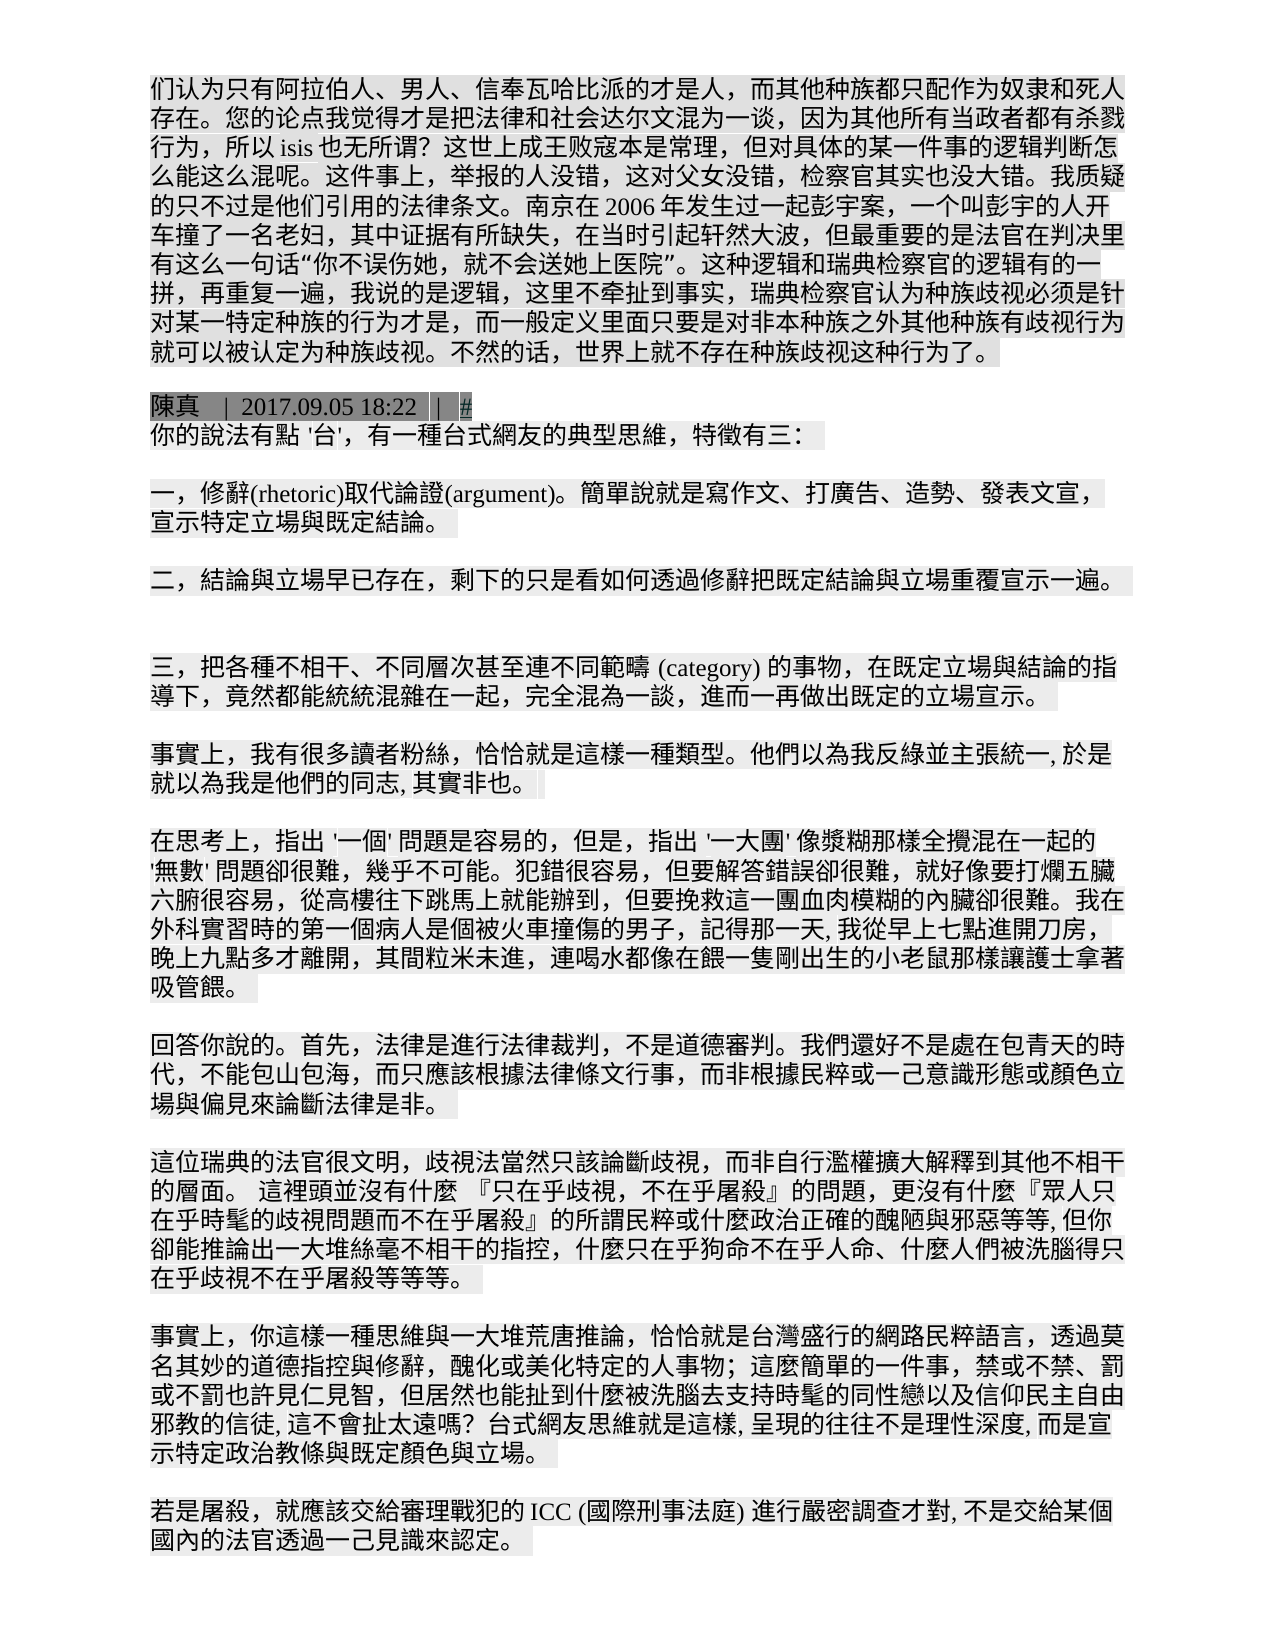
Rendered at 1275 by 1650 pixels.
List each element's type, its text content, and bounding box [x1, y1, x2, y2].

text 你的說法有點 '台'，有一種台式網友的典型思維，特徵有三： 一，修辭(rhetoric)取代論證(argument)。簡單說就是寫作文、打廣告、造勢、發表文宣，宣示特定立場與既定結論。 二，結論與立場早已存在，剩下的只是看如何透過修辭把既定結論與立場重覆宣示一遍。 三，把各種不相干、不同層次甚至連不同範疇 (category) 的事物，在既定立場與結論的指導下，竟然都能統統混雜在一起，完全混為一談，進而一再做出既定的立場宣示。 事實上，我有很多讀者粉絲，恰恰就是這樣一種類型。他們以為我反綠並主張統一, 於是就以為我是他們的同志, 其實非也。 在思考上，指出 '一個' 問題是容易的，但是，指出 '一大團' 像漿糊那樣全攪混在一起的 '無數' 問題卻很難，幾乎不可能。犯錯很容易，但要解答錯誤卻很難，就好像要打爛五臟六腑很容易，從高樓往下跳馬上就能辦到，但要挽救這一團血肉模糊的內臟卻很難。我在外科實習時的第一個病人是個被火車撞傷的男子，記得那一天, 我從早上七點進開刀房，晚上九點多才離開，其間粒米未進，連喝水都像在餵一隻剛出生的小老鼠那樣讓護士拿著吸管餵。 回答你說的。首先，法律是進行法律裁判，不是道德審判。我們還好不是處在包青天的時代，不能包山包海，而只應該根據法律條文行事，而非根據民粹或一己意識形態或顏色立場與偏見來論斷法律是非。 這位瑞典的法官很文明，歧視法當然只該論斷歧視，而非自行濫權擴大解釋到其他不相干的層面。 這裡頭並沒有什麼 『只在乎歧視，不在乎屠殺』的問題，更沒有什麼『眾人只在乎時髦的歧視問題而不在乎屠殺』的所謂民粹或什麼政治正確的醜陋與邪惡等等, 但你卻能推論出一大堆絲毫不相干的指控，什麼只在乎狗命不在乎人命、什麼人們被洗腦得只在乎歧視不在乎屠殺等等等。 事實上，你這樣一種思維與一大堆荒唐推論，恰恰就是台灣盛行的網路民粹語言，透過莫名其妙的道德指控與修辭，醜化或美化特定的人事物；這麼簡單的一件事，禁或不禁、罰或不罰也許見仁見智，但居然也能扯到什麼被洗腦去支持時髦的同性戀以及信仰民主自由邪教的信徒, 這不會扯太遠嗎？台式網友思維就是這樣, 呈現的往往不是理性深度, 而是宣示特定政治教條與既定顏色與立場。 若是屠殺，就應該交給審理戰犯的ICC (國際刑事法庭) 進行嚴密調查才對, 不是交給某個國內的法官透過一己見識來認定。 [150, 421, 1125, 1556]
text 们认为只有阿拉伯人、男人、信奉瓦哈比派的才是人，而其他种族都只配作为奴隶和死人存在。您的论点我觉得才是把法律和社会达尔文混为一谈，因为其他所有当政者都有杀戮行为，所以isis也无所谓？这世上成王败寇本是常理，但对具体的某一件事的逻辑判断怎么能这么混呢。这件事上，举报的人没错，这对父女没错，检察官其实也没大错。我质疑的只不过是他们引用的法律条文。南京在2006年发生过一起彭宇案，一个叫彭宇的人开车撞了一名老妇，其中证据有所缺失，在当时引起轩然大波，但最重要的是法官在判决里有这么一句话“你不误伤她，就不会送她上医院”。这种逻辑和瑞典检察官的逻辑有的一拼，再重复一遍，我说的是逻辑，这里不牵扯到事实，瑞典检察官认为种族歧视必须是针对某一特定种族的行为才是，而一般定义里面只要是对非本种族之外其他种族有歧视行为就可以被认定为种族歧视。不然的话，世界上就不存在种族歧视这种行为了。 [150, 75, 1125, 367]
text 陳真 | 2017.09.05 18:22 | # [150, 392, 1125, 421]
